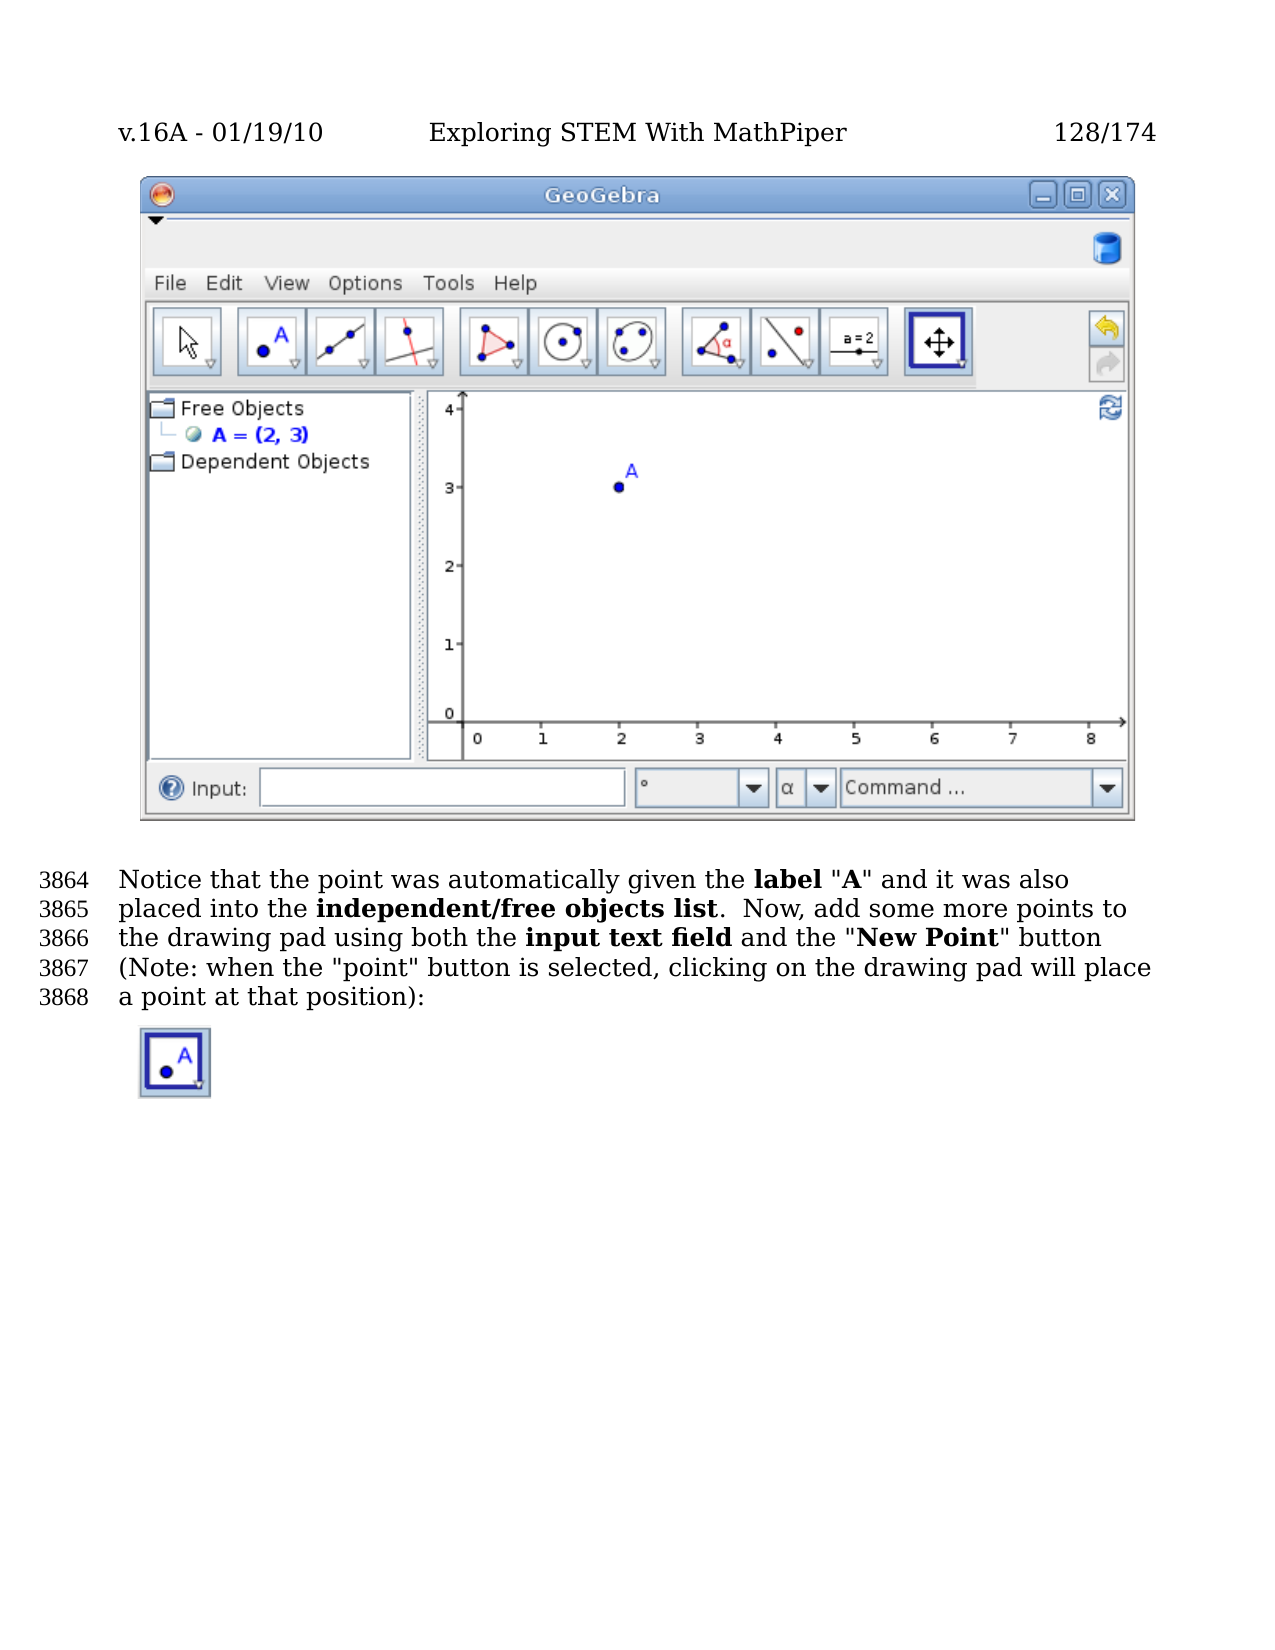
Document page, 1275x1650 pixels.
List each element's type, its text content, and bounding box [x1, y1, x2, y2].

text Notice that the point was automatically given the label "A" and it was also placed into the independent/free objects list. Now, add some more points to the drawing pad using both the input text field and the "New Point" button (Note: when the "point" button is selected, clicking on the drawing pad will place a point at that position): [118, 865, 1157, 1011]
picture [140, 176, 1136, 821]
picture [137, 1025, 212, 1099]
